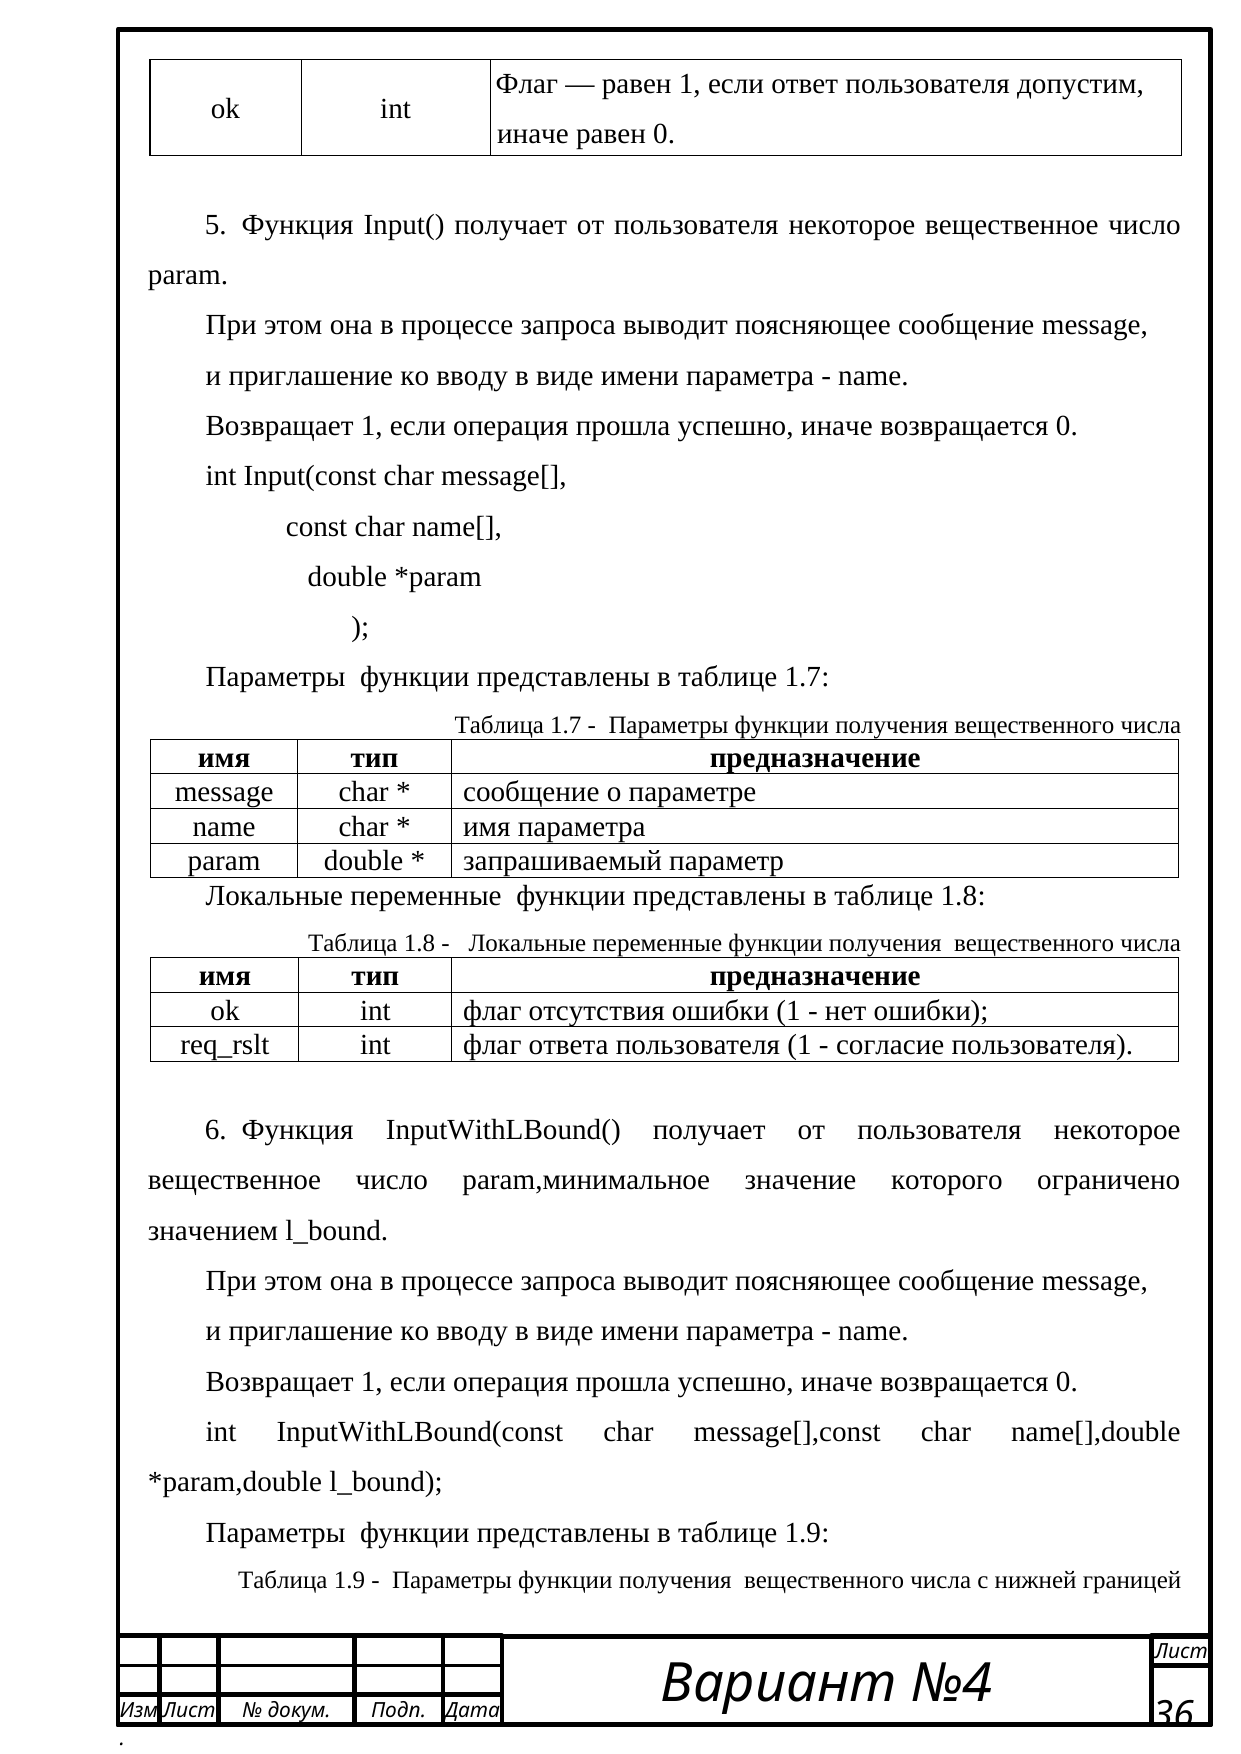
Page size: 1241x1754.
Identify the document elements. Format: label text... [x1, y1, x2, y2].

table_cell int [302, 60, 490, 155]
table_cell char * [298, 809, 451, 842]
table_header имя [151, 740, 297, 773]
table_header тип [299, 958, 451, 992]
table_header предназначение [452, 740, 1178, 773]
table_header имя [151, 958, 298, 992]
table_cell char * [298, 774, 451, 808]
table_cell имя параметра [452, 809, 1178, 842]
text Таблица 1.9 - Параметры функции получения вещественного числа с нижней границей [148, 1565, 1181, 1594]
table_cell param [151, 844, 297, 877]
table_cell int [299, 993, 451, 1026]
text Возвращает 1, если операция прошла успешно, иначе возвращается 0. [148, 1364, 1181, 1397]
text double *param [148, 559, 1181, 592]
text Таблица 1.7 - Параметры функции получения вещественного числа [148, 710, 1181, 739]
text и приглашение ко вводу в виде имени параметра - name. [148, 358, 1181, 391]
table_cell запрашиваемый параметр [452, 844, 1178, 877]
text int InputWithLBound(const char message[],const char name[],double *param,double l_bound); [148, 1414, 1181, 1498]
list Функция Input() получает от пользователя некоторое вещественное число param. [148, 207, 1181, 291]
text ); [148, 609, 1181, 643]
table_cell ok [151, 993, 298, 1026]
text При этом она в процессе запроса выводит поясняющее сообщение message, [148, 1263, 1181, 1297]
list Функция InputWithLBound() получает от пользователя некоторое вещественное число param,минимальное значение которого ограничено значением l_bound. [148, 1112, 1181, 1246]
table_cell флаг отсутствия ошибки (1 - нет ошибки); [452, 993, 1178, 1026]
table_cell double * [298, 844, 451, 877]
text Таблица 1.8 - Локальные переменные функции получения вещественного числа [148, 928, 1181, 957]
text int Input(const char message[], [148, 458, 1181, 492]
table_header предназначение [452, 958, 1178, 992]
text Параметры функции представлены в таблице 1.9: [148, 1515, 1181, 1548]
text Параметры функции представлены в таблице 1.7: [148, 659, 1181, 693]
table_header тип [298, 740, 451, 773]
table_cell сообщение о параметре [452, 774, 1178, 808]
text const char name[], [148, 509, 1181, 542]
text Локальные переменные функции представлены в таблице 1.8: [148, 878, 1181, 912]
text Возвращает 1, если операция прошла успешно, иначе возвращается 0. [148, 408, 1181, 442]
table_cell флаг ответа пользователя (1 - согласие пользователя). [452, 1027, 1178, 1061]
table_cell int [299, 1027, 451, 1061]
text При этом она в процессе запроса выводит поясняющее сообщение message, [148, 307, 1181, 341]
table_cell Флаг — равен 1, если ответ пользователя допустим, иначе равен 0. [491, 60, 1181, 155]
text и приглашение ко вводу в виде имени параметра - name. [148, 1313, 1181, 1347]
table_cell ok [151, 60, 301, 155]
table_cell req_rslt [151, 1027, 298, 1061]
table_cell message [151, 774, 297, 808]
table_cell name [151, 809, 297, 842]
